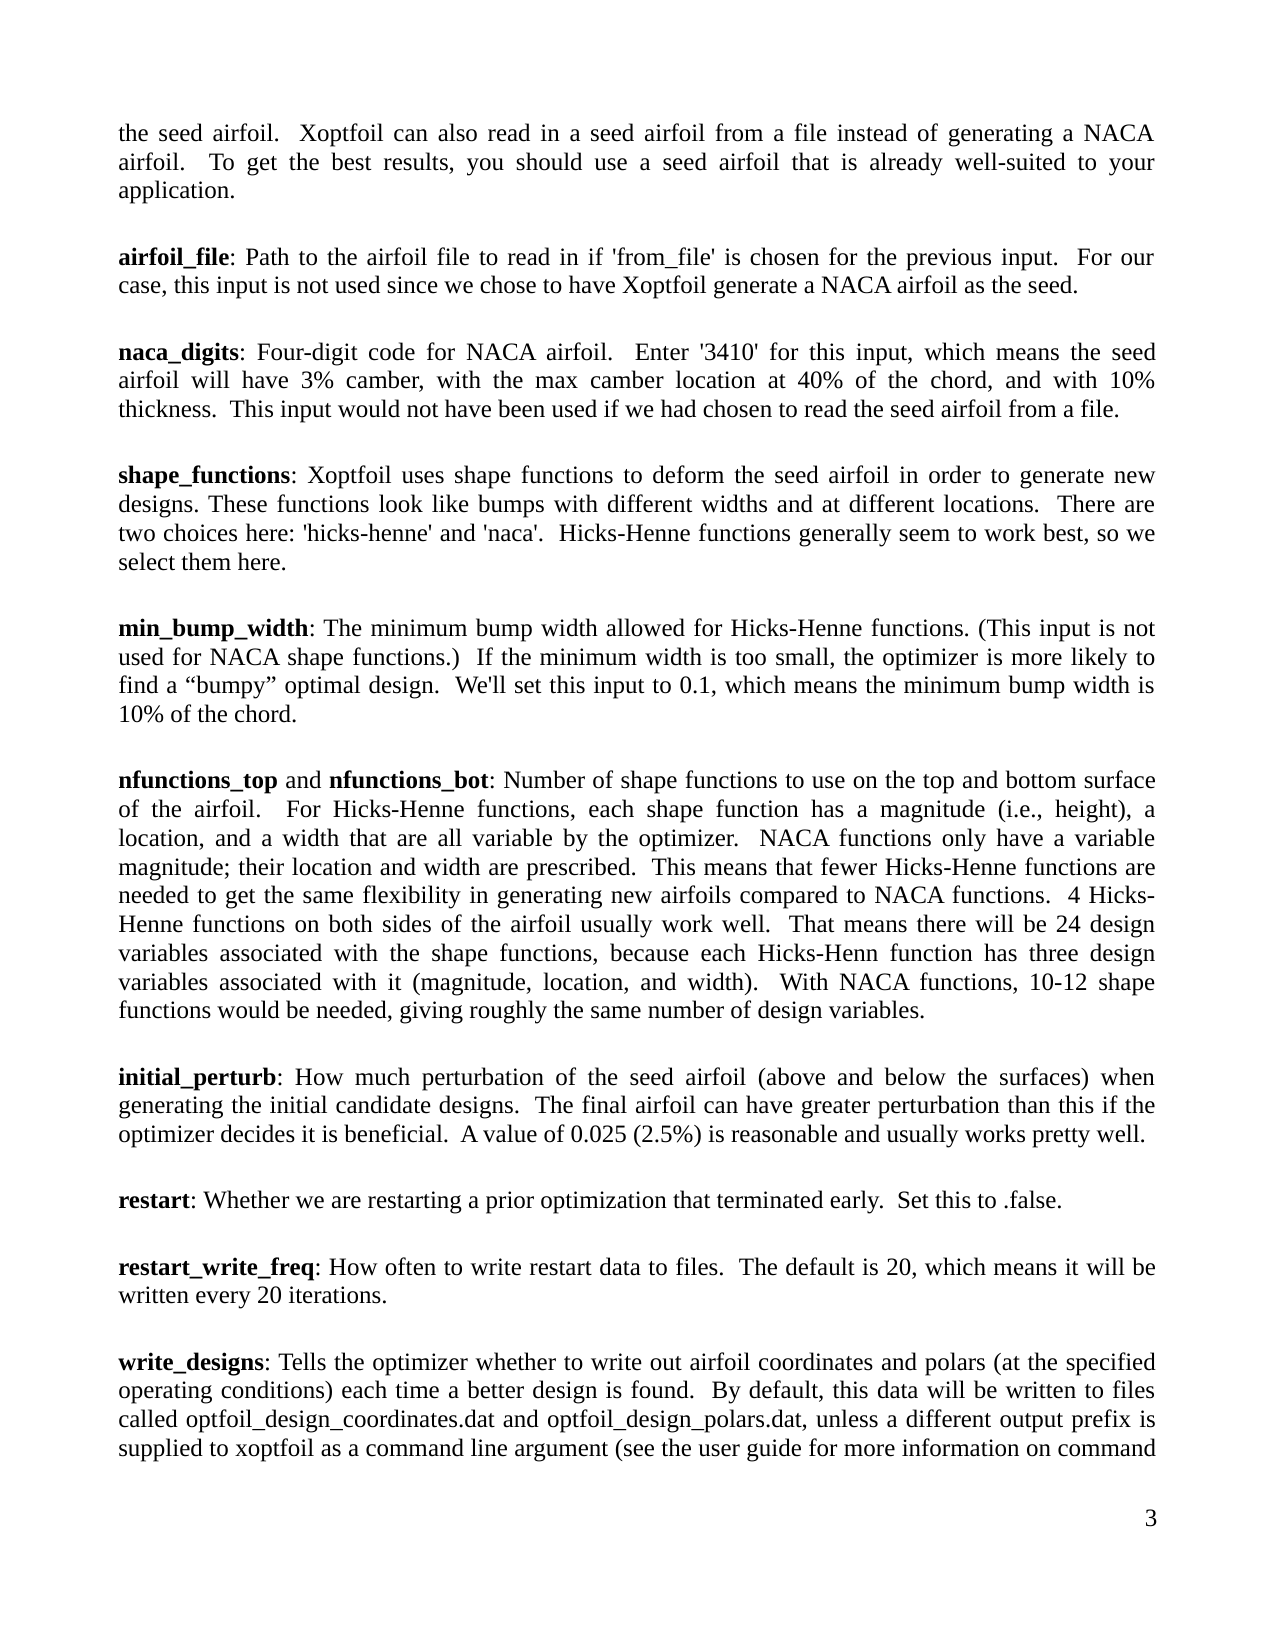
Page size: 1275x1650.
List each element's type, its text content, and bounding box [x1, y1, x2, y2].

text min_bump_width: The minimum bump width allowed for Hicks-Henne functions. (This input is not used for NACA shape functions.) If the minimum width is too small, the optimizer is more likely to find a “bumpy” optimal design. We'll set this input to 0.1, which means the minimum bump width is 10% of the chord. [118, 613, 1157, 728]
text restart_write_freq: How often to write restart data to files. The default is 20, which means it will be written every 20 iterations. [118, 1252, 1157, 1309]
text airfoil_file: Path to the airfoil file to read in if 'from_file' is chosen for the previous input. For our case, this input is not used since we chose to have Xoptfoil generate a NACA airfoil as the seed. [118, 242, 1157, 299]
text nfunctions_top and nfunctions_bot: Number of shape functions to use on the top and bottom surface of the airfoil. For Hicks-Henne functions, each shape function has a magnitude (i.e., height), a location, and a width that are all variable by the optimizer. NACA functions only have a variable magnitude; their location and width are prescribed. This means that fewer Hicks-Henne functions are needed to get the same flexibility in generating new airfoils compared to NACA functions. 4 Hicks-Henne functions on both sides of the airfoil usually work well. That means there will be 24 design variables associated with the shape functions, because each Hicks-Henn function has three design variables associated with it (magnitude, location, and width). With NACA functions, 10-12 shape functions would be needed, giving roughly the same number of design variables. [118, 766, 1157, 1024]
text initial_perturb: How much perturbation of the seed airfoil (above and below the surfaces) when generating the initial candidate designs. The final airfoil can have greater perturbation than this if the optimizer decides it is beneficial. A value of 0.025 (2.5%) is reasonable and usually works pretty well. [118, 1062, 1157, 1148]
text shape_functions: Xoptfoil uses shape functions to deform the seed airfoil in order to generate new designs. These functions look like bumps with different widths and at different locations. There are two choices here: 'hicks-henne' and 'naca'. Hicks-Henne functions generally seem to work best, so we select them here. [118, 461, 1157, 576]
text restart: Whether we are restarting a prior optimization that terminated early. Set this to .false. [118, 1186, 1157, 1214]
text the seed airfoil. Xoptfoil can also read in a seed airfoil from a file instead of generating a NACA airfoil. To get the best results, you should use a seed airfoil that is already well-suited to your application. [118, 118, 1157, 204]
text write_designs: Tells the optimizer whether to write out airfoil coordinates and polars (at the specified operating conditions) each time a better design is found. By default, this data will be written to files called optfoil_design_coordinates.dat and optfoil_design_polars.dat, unless a different output prefix is supplied to xoptfoil as a command line argument (see the user guide for more information on command [118, 1347, 1157, 1462]
text naca_digits: Four-digit code for NACA airfoil. Enter '3410' for this input, which means the seed airfoil will have 3% camber, with the max camber location at 40% of the chord, and with 10% thickness. This input would not have been used if we had chosen to read the seed airfoil from a file. [118, 337, 1157, 423]
